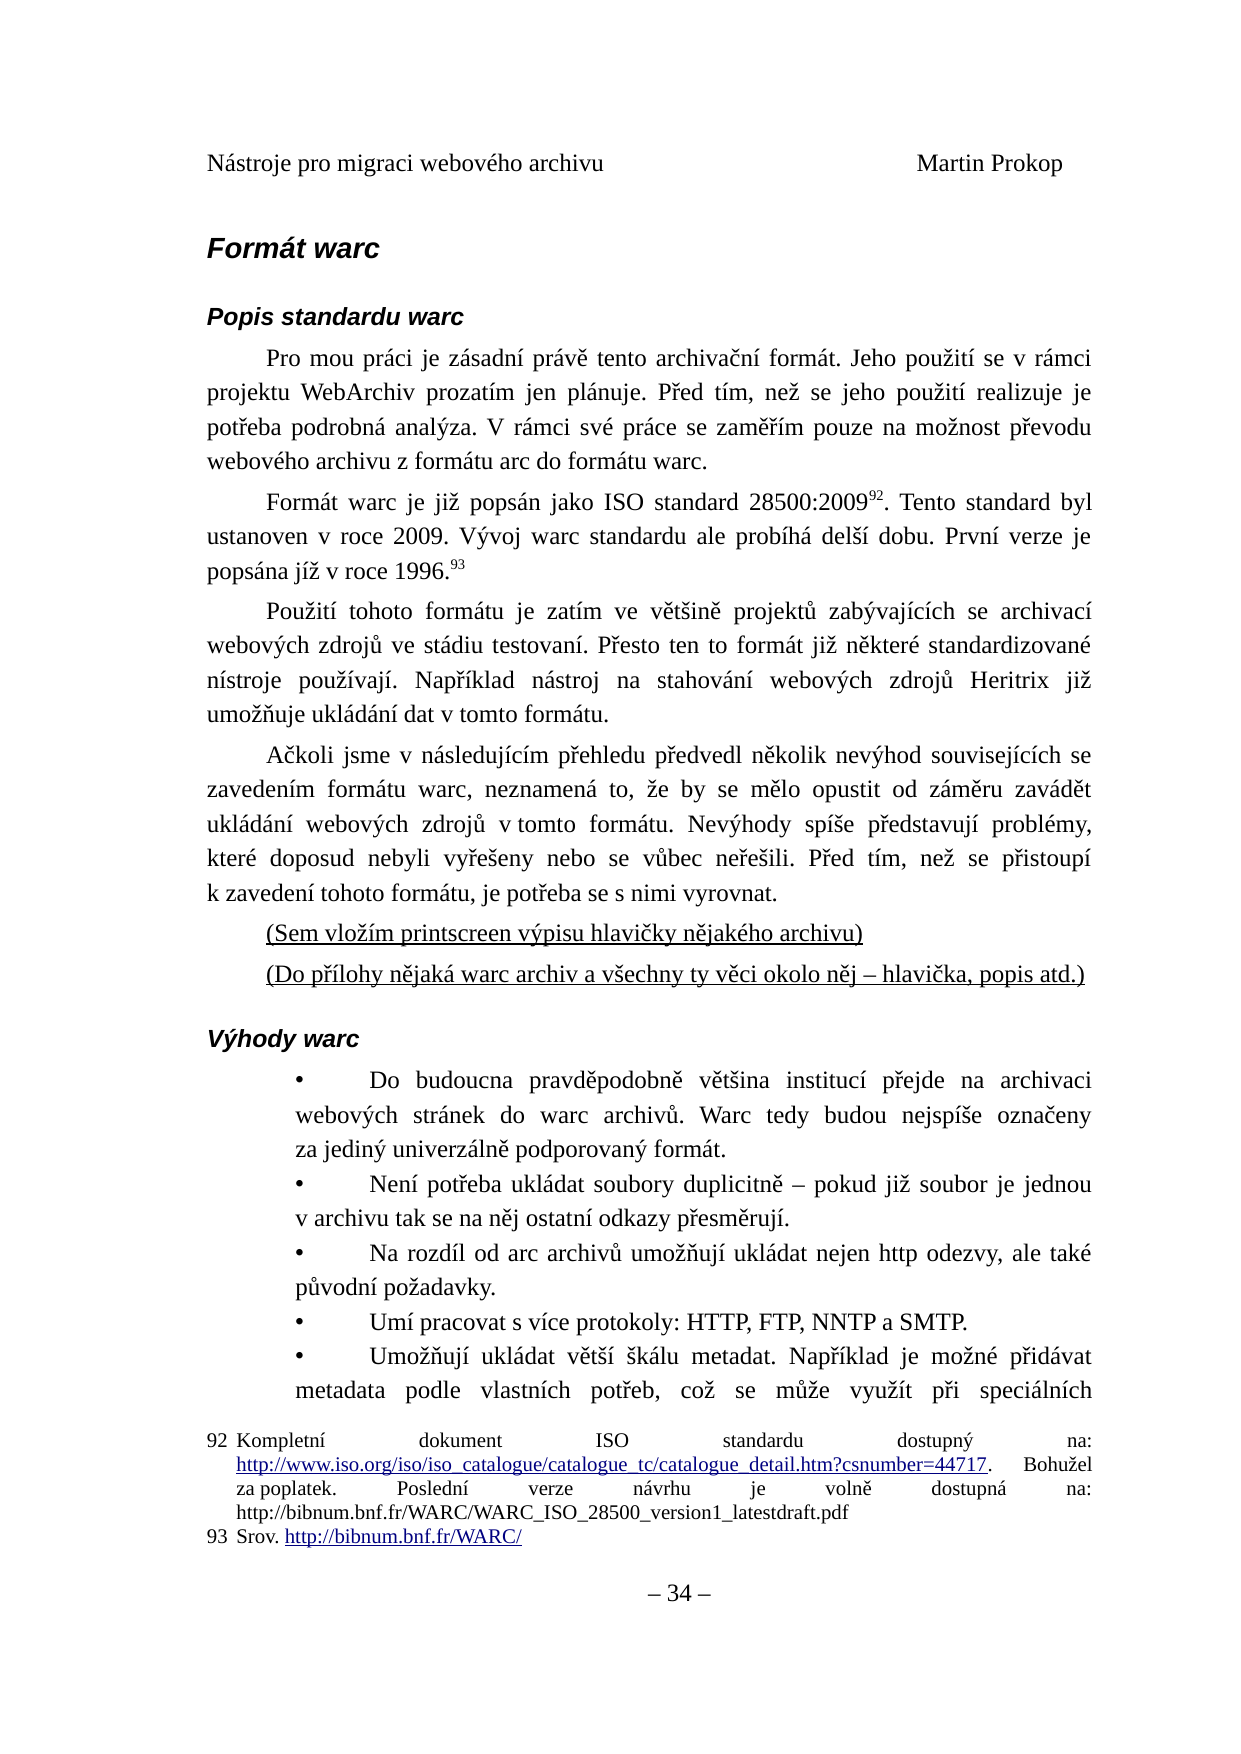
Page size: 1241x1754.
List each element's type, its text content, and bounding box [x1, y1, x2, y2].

text Použití tohoto formátu je zatím ve většině projektů zabývajících se archivací webových zdrojů ve stádiu testovaní. Přesto ten to formát již některé standardizované nístroje používají. Například nástroj na stahování webových zdrojů Heritrix již umožňuje ukládání dat v tomto formátu. [207, 596, 1093, 728]
text Pro mou práci je zásadní právě tento archivační formát. Jeho použití se v rámci projektu WebArchiv prozatím jen plánuje. Před tím, než se jeho použití realizuje je potřeba podrobná analýza. V rámci své práce se zaměřím pouze na možnost převodu webového archivu z formátu arc do formátu warc. [207, 343, 1093, 475]
text (Do přílohy nějaká warc archiv a všechny ty věci okolo něj – hlavička, popis atd.) [207, 959, 1093, 987]
text Formát warc je již popsán jako ISO standard 28500:2009. Tento standard byl ustanoven v roce 2009. Vývoj warc standardu ale probíhá delší dobu. První verze je popsána jíž v roce 1996. [207, 487, 1093, 584]
text (Sem vložím printscreen výpisu hlavičky nějakého archivu) [207, 918, 1093, 947]
text Kompletní dokument ISO standardu dostupný na: http://www.iso.org/iso/iso_catalogue/catalogue_tc/catalogue_detail.htm?csnumber=44717. Bohužel za poplatek. Poslední verze návrhu je volně dostupná na: http://bibnum.bnf.fr/WARC/WARC_ISO_28500_version1_latestdraft.pdf [207, 1428, 1093, 1524]
list Do budoucna pravděpodobně většina institucí přejde na archivaci webových stránek do warc archivů. Warc tedy budou nejspíše označeny za jediný univerzálně podporovaný formát. [295, 1065, 1093, 1163]
subtitle Formát warc [207, 231, 1093, 264]
text Srov. http://bibnum.bnf.fr/WARC/ [207, 1524, 1093, 1548]
subtitle Výhody warc [207, 1024, 1093, 1053]
subtitle Popis standardu warc [207, 302, 1093, 330]
list Umožňují ukládat větší škálu metadat. Například je možné přidávat metadata podle vlastních potřeb, což se může využít při speciálních [295, 1341, 1093, 1404]
list Umí pracovat s více protokoly: HTTP, FTP, NNTP a SMTP. [295, 1307, 1093, 1335]
list Na rozdíl od arc archivů umožňují ukládat nejen http odezvy, ale také původní požadavky. [295, 1238, 1093, 1301]
text Ačkoli jsme v následujícím přehledu předvedl několik nevýhod souvisejících se zavedením formátu warc, neznamená to, že by se mělo opustit od záměru zavádět ukládání webových zdrojů v tomto formátu. Nevýhody spíše představují problémy, které doposud nebyli vyřešeny nebo se vůbec neřešili. Před tím, než se přistoupí k zavedení tohoto formátu, je potřeba se s nimi vyrovnat. [207, 740, 1093, 907]
list Není potřeba ukládat soubory duplicitně – pokud již soubor je jednou v archivu tak se na něj ostatní odkazy přesměrují. [295, 1169, 1093, 1232]
